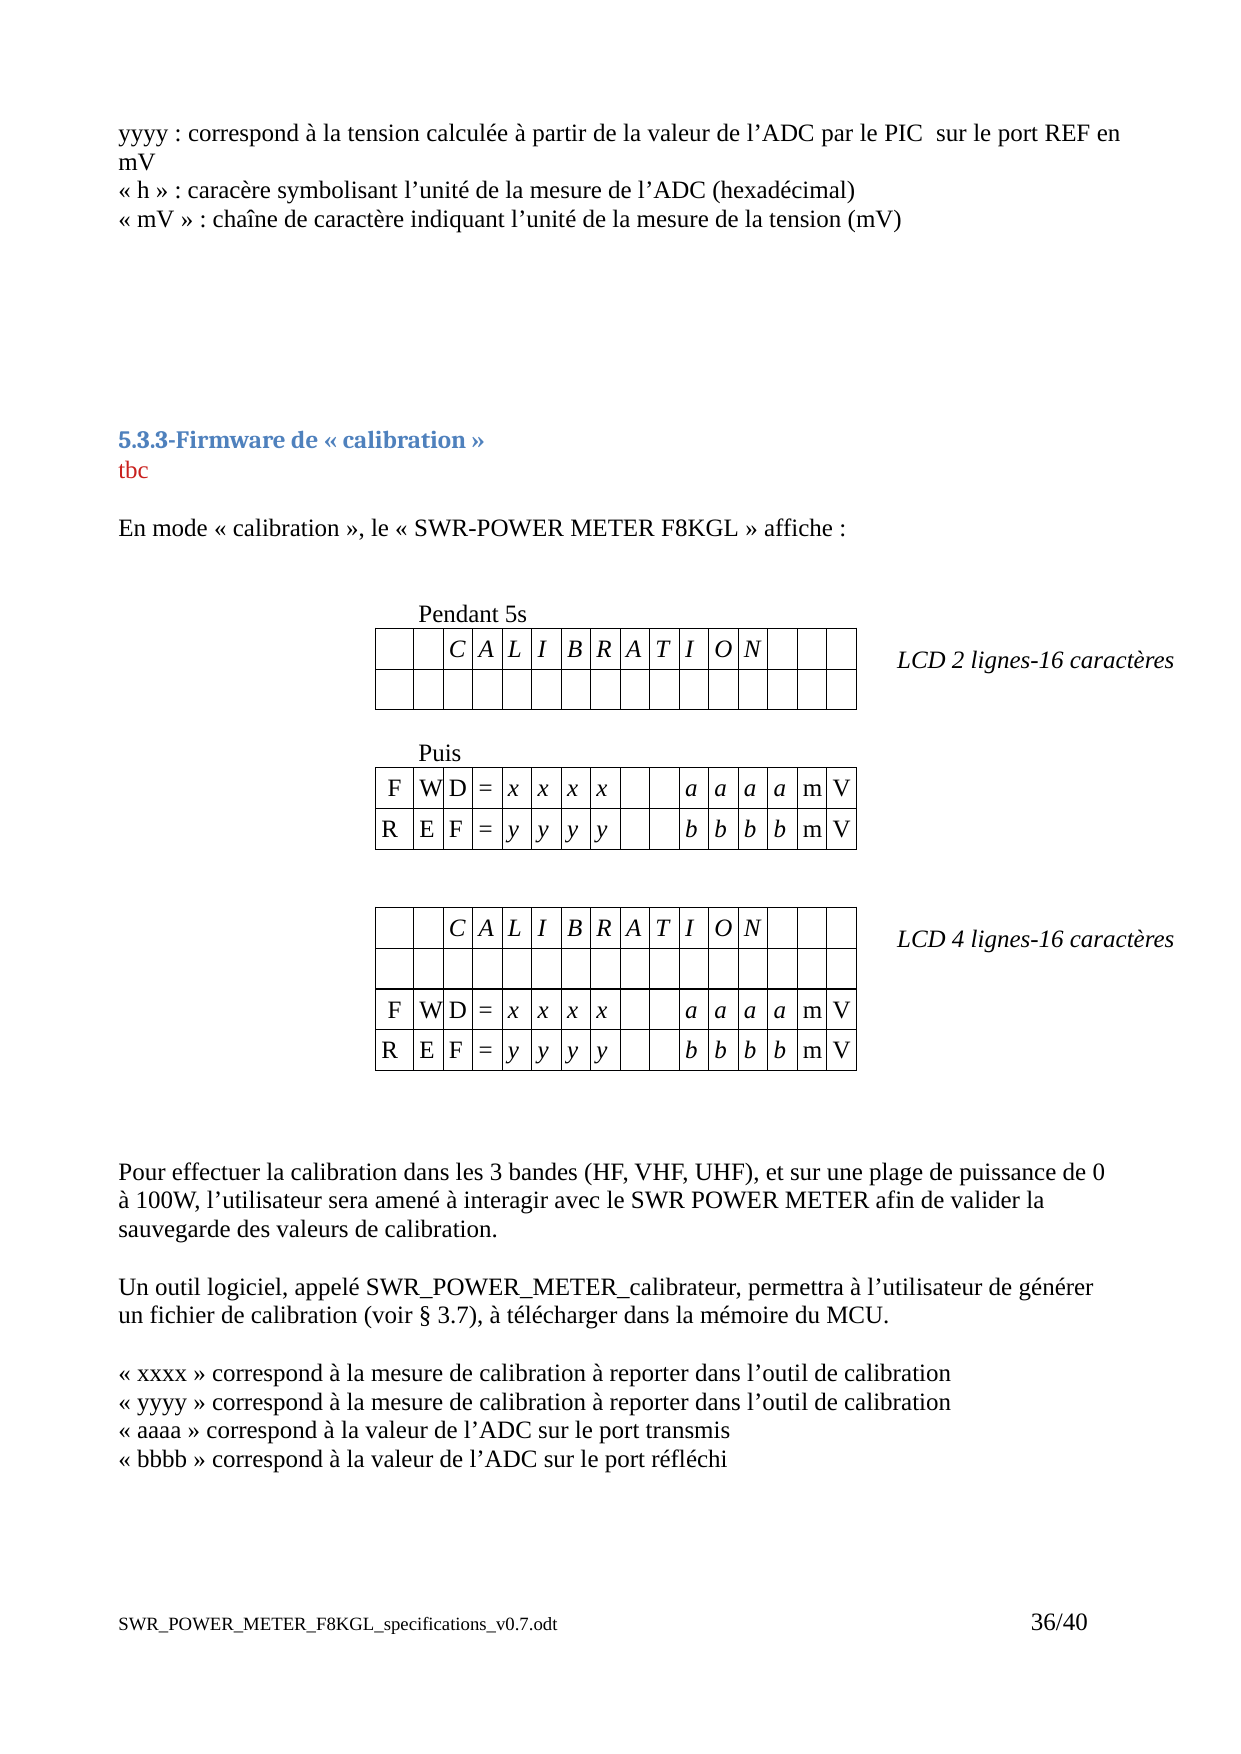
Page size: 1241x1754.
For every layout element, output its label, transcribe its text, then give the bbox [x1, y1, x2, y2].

table_cell [473, 949, 502, 988]
table_cell y [591, 1030, 620, 1070]
table_header = [473, 768, 502, 808]
table_cell b [680, 1030, 708, 1070]
table_cell [650, 1030, 679, 1070]
table_cell m [798, 809, 826, 849]
table_cell = [473, 809, 502, 849]
table_cell b [739, 809, 767, 849]
subtitle 5.3.3-Firmware de « calibration » [118, 426, 1122, 455]
table_cell [621, 949, 649, 988]
table_cell b [709, 809, 738, 849]
table_cell F [444, 809, 472, 849]
table_cell [376, 670, 413, 709]
table_header D [444, 768, 472, 808]
table_cell y [532, 809, 561, 849]
table_header x [503, 768, 531, 808]
table_header C [444, 908, 472, 947]
table_header I [532, 908, 561, 947]
table_cell V [827, 809, 856, 849]
table_cell [709, 949, 738, 988]
table_cell [650, 949, 679, 988]
table_cell y [503, 809, 531, 849]
table_header a [739, 990, 767, 1029]
table_cell y [503, 1030, 531, 1070]
table_header x [591, 768, 620, 808]
table_cell [650, 809, 679, 849]
table_cell [503, 670, 531, 709]
table_cell [562, 670, 590, 709]
table_header a [709, 768, 738, 808]
table_header C [444, 629, 472, 668]
table_header [414, 629, 443, 668]
table_cell E [414, 1030, 443, 1070]
table_cell y [532, 1030, 561, 1070]
table_header [414, 908, 443, 947]
text « xxxx » correspond à la mesure de calibration à reporter dans l’outil de calibration [118, 1358, 1122, 1387]
table_cell [827, 670, 856, 709]
text Un outil logiciel, appelé SWR_POWER_METER_calibrateur, permettra à l’utilisateur de générer un fichier de calibration (voir § 3.7), à télécharger dans la mémoire du MCU. [118, 1272, 1122, 1329]
table_header R [591, 629, 620, 668]
table_header a [709, 990, 738, 1029]
text En mode « calibration », le « SWR-POWER METER F8KGL » affiche : [118, 513, 1122, 541]
table_header [798, 629, 826, 668]
table_cell [473, 670, 502, 709]
table_cell = [473, 1030, 502, 1070]
table_header a [768, 768, 797, 808]
table_cell b [680, 809, 708, 849]
table_cell [798, 670, 826, 709]
table_header I [680, 629, 708, 668]
table_cell b [739, 1030, 767, 1070]
table_header R [591, 908, 620, 947]
table_header F [376, 768, 413, 808]
table_header L [503, 908, 531, 947]
text Pendant 5s [118, 599, 1122, 628]
text « bbbb » correspond à la valeur de l’ADC sur le port réfléchi [118, 1444, 1122, 1473]
table_cell m [798, 1030, 826, 1070]
text « aaaa » correspond à la valeur de l’ADC sur le port transmis [118, 1416, 1122, 1444]
text Puis [118, 738, 1122, 767]
table_header N [739, 908, 767, 947]
table_cell R [376, 809, 413, 849]
table_cell [503, 949, 531, 988]
table_cell [709, 670, 738, 709]
table_header x [503, 990, 531, 1029]
table_header O [709, 908, 738, 947]
table_header [650, 990, 679, 1029]
text tbc [118, 455, 1122, 484]
table_header A [473, 908, 502, 947]
table_cell b [768, 809, 797, 849]
text « yyyy » correspond à la mesure de calibration à reporter dans l’outil de calibration [118, 1387, 1122, 1416]
table_cell [621, 1030, 649, 1070]
table_header I [680, 908, 708, 947]
table_header W [414, 990, 443, 1029]
table_header T [650, 629, 679, 668]
table_header m [798, 990, 826, 1029]
table_header N [739, 629, 767, 668]
table_cell [739, 670, 767, 709]
table_cell [444, 949, 472, 988]
table_header [768, 629, 797, 668]
table_cell [532, 670, 561, 709]
table_cell [414, 949, 443, 988]
table_cell [444, 670, 472, 709]
table_cell [414, 670, 443, 709]
table_header [827, 629, 856, 668]
table_cell [376, 949, 413, 988]
table_cell [680, 670, 708, 709]
table_cell y [562, 809, 590, 849]
table_header F [376, 990, 413, 1029]
table_cell E [414, 809, 443, 849]
table_cell [621, 670, 649, 709]
table_cell [621, 809, 649, 849]
text yyyy : correspond à la tension calculée à partir de la valeur de l’ADC par le PIC sur le port REF en mV [118, 118, 1122, 176]
table_header a [680, 768, 708, 808]
table_header T [650, 908, 679, 947]
table_header B [562, 908, 590, 947]
table_header a [768, 990, 797, 1029]
table_header I [532, 629, 561, 668]
table_cell [739, 949, 767, 988]
table_header [621, 768, 649, 808]
table_header a [680, 990, 708, 1029]
table_cell V [827, 1030, 856, 1070]
table_header [650, 768, 679, 808]
table_header [827, 908, 856, 947]
table_header x [532, 990, 561, 1029]
table_header [798, 908, 826, 947]
table_header [376, 908, 413, 947]
table_header W [414, 768, 443, 808]
table_cell y [562, 1030, 590, 1070]
table_header A [621, 908, 649, 947]
table_header a [739, 768, 767, 808]
table_cell [650, 670, 679, 709]
table_header B [562, 629, 590, 668]
table_header x [532, 768, 561, 808]
table_header O [709, 629, 738, 668]
table_header [621, 990, 649, 1029]
table_cell [827, 949, 856, 988]
table_cell [798, 949, 826, 988]
table_cell [768, 949, 797, 988]
table_cell [532, 949, 561, 988]
table_header A [473, 629, 502, 668]
table_cell F [444, 1030, 472, 1070]
table_header x [591, 990, 620, 1029]
table_cell b [768, 1030, 797, 1070]
table_header A [621, 629, 649, 668]
table_header x [562, 768, 590, 808]
table_cell [768, 670, 797, 709]
table_header m [798, 768, 826, 808]
text Pour effectuer la calibration dans les 3 bandes (HF, VHF, UHF), et sur une plage de puissance de 0 à 100W, l’utilisateur sera amené à interagir avec le SWR POWER METER afin de valider la sauvegarde des valeurs de calibration. [118, 1157, 1122, 1243]
table_cell y [591, 809, 620, 849]
table_header = [473, 990, 502, 1029]
table_cell R [376, 1030, 413, 1070]
table_cell [562, 949, 590, 988]
table_header V [827, 990, 856, 1029]
table_header [376, 629, 413, 668]
table_header V [827, 768, 856, 808]
table_cell [680, 949, 708, 988]
text « h » : caracère symbolisant l’unité de la mesure de l’ADC (hexadécimal) [118, 176, 1122, 204]
table_cell b [709, 1030, 738, 1070]
table_header D [444, 990, 472, 1029]
table_cell [591, 949, 620, 988]
table_header x [562, 990, 590, 1029]
text « mV » : chaîne de caractère indiquant l’unité de la mesure de la tension (mV) [118, 204, 1122, 233]
table_header L [503, 629, 531, 668]
table_cell [591, 670, 620, 709]
table_header [768, 908, 797, 947]
